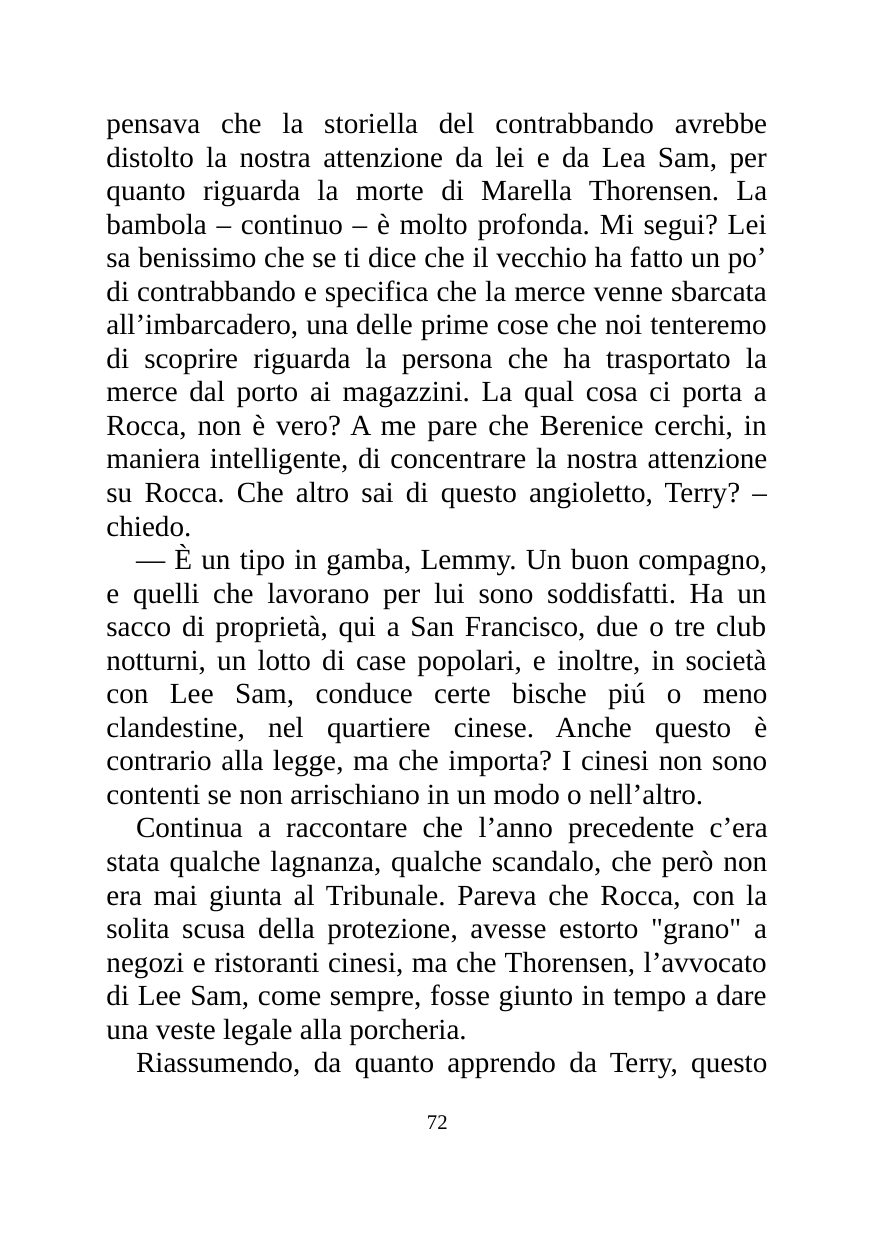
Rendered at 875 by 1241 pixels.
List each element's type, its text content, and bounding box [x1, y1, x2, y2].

text pensava che la storiella del contrabbando avrebbe distolto la nostra attenzione da lei e da Lea Sam, per quanto riguarda la morte di Marella Thorensen. La bambola – continuo – è molto profonda. Mi segui? Lei sa benissimo che se ti dice che il vecchio ha fatto un po’ di contrabbando e specifica che la merce venne sbarcata all’imbarcadero, una delle prime cose che noi tenteremo di scoprire riguarda la persona che ha trasportato la merce dal porto ai magazzini. La qual cosa ci porta a Rocca, non è vero? A me pare che Berenice cerchi, in maniera intelligente, di concentrare la nostra attenzione su Rocca. Che altro sai di questo angioletto, Terry? – chiedo. [106, 106, 768, 542]
text Continua a raccontare che l’anno precedente c’era stata qualche lagnanza, qualche scandalo, che però non era mai giunta al Tribunale. Pareva che Rocca, con la solita scusa della protezione, avesse estorto "grano" a negozi e ristoranti cinesi, ma che Thorensen, l’avvocato di Lee Sam, come sempre, fosse giunto in tempo a dare una veste legale alla porcheria. [106, 811, 768, 1045]
text Riassumendo, da quanto apprendo da Terry, questo [106, 1045, 768, 1079]
text — È un tipo in gamba, Lemmy. Un buon compagno, e quelli che lavorano per lui sono soddisfatti. Ha un sacco di proprietà, qui a San Francisco, due o tre club notturni, un lotto di case popolari, e inoltre, in società con Lee Sam, conduce certe bische piú o meno clandestine, nel quartiere cinese. Anche questo è contrario alla legge, ma che importa? I cinesi non sono contenti se non arrischiano in un modo o nell’altro. [106, 542, 768, 811]
